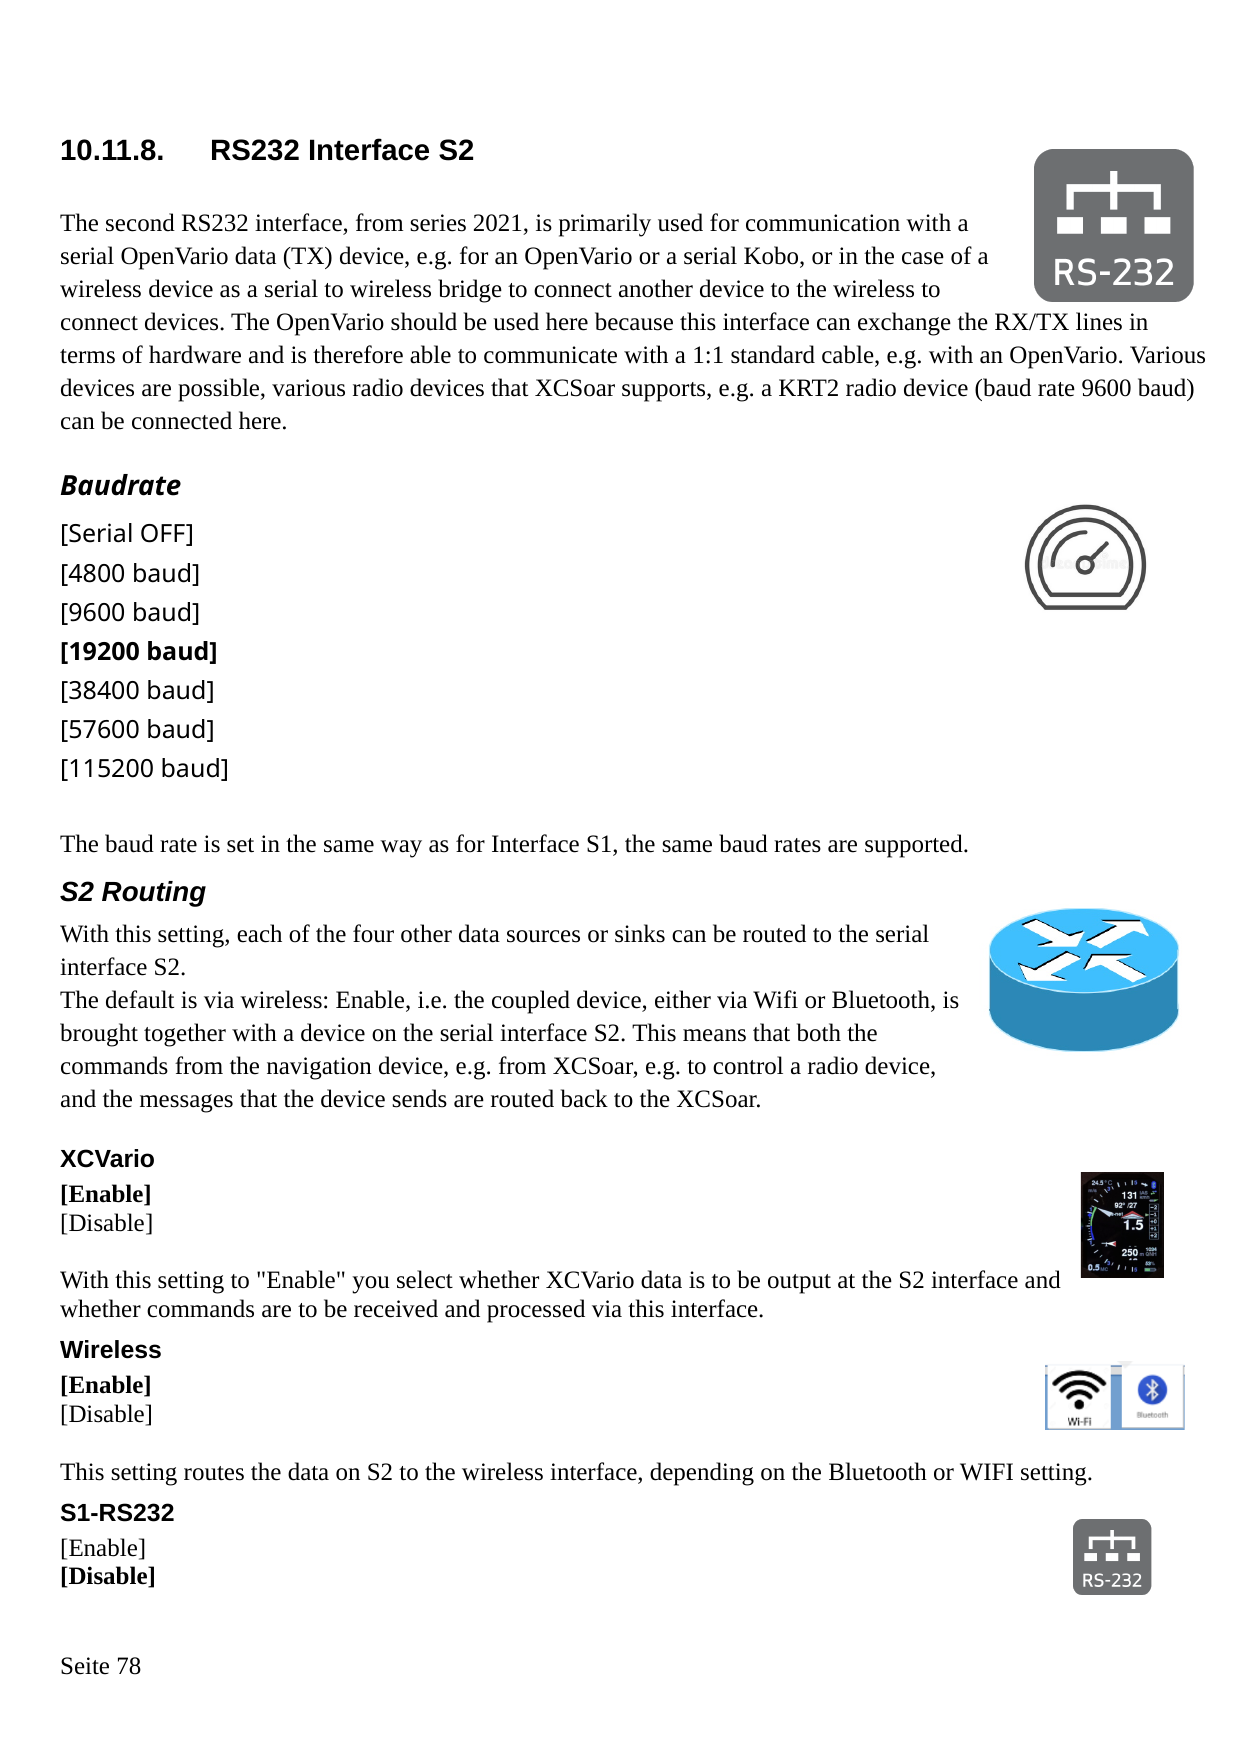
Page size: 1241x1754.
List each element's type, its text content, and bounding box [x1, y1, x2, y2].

subtitle Baudrate [60, 466, 1207, 504]
text [Enable] [60, 1370, 1045, 1399]
text [115200 baud] [60, 751, 1207, 785]
text [1154, 1561, 1207, 1590]
text [Serial OFF] [60, 516, 1005, 550]
picture [1045, 1361, 1185, 1430]
text With this setting, each of the four other data sources or sinks can be routed to the serial interface S2. The default is via wireless: Enable, i.e. the coupled device, either via Wifi or Bluetooth, is brought together with a device on the serial interface S2. This means that both the commands from the navigation device, e.g. from XCSoar, e.g. to control a radio device, and the messages that the device sends are routed back to the XCSoar. [60, 919, 1207, 1113]
text [1164, 1179, 1207, 1208]
text [Disable] [60, 1561, 1070, 1590]
text [Disable] [60, 1399, 1045, 1428]
text [1185, 1399, 1207, 1428]
text [38400 baud] [60, 673, 1207, 707]
text [9600 baud] [60, 594, 1005, 628]
picture [1005, 485, 1171, 637]
subtitle XCVario [60, 1144, 1207, 1173]
text [19200 baud] [60, 634, 1207, 668]
text [1171, 516, 1207, 550]
text The baud rate is set in the same way as for Interface S1, the same baud rates are supported. [60, 829, 1207, 858]
picture [967, 880, 1206, 1080]
text The second RS232 interface, from series 2021, is primarily used for communication with a serial OpenVario data (TX) device, e.g. for an OpenVario or a serial Kobo, or in the case of a wireless device as a serial to wireless bridge to connect another device to the wireless to connect devices. The OpenVario should be used here because this interface can exchange the RX/TX lines in terms of hardware and is therefore able to communicate with a 1:1 standard cable, e.g. with an OpenVario. Various devices are possible, various radio devices that XCSoar supports, e.g. a KRT2 radio device (baud rate 9600 baud) can be connected here. [60, 208, 1207, 434]
picture [1070, 1519, 1154, 1595]
text [1154, 1533, 1207, 1561]
text [4800 baud] [60, 555, 1005, 589]
text [1164, 1208, 1207, 1237]
text [Enable] [60, 1179, 1080, 1208]
text [Enable] [60, 1533, 1070, 1561]
text [1171, 555, 1207, 589]
subtitle Wireless [60, 1336, 1207, 1364]
text [57600 baud] [60, 712, 1207, 746]
subtitle RS232 Interface S2 [60, 133, 1207, 166]
picture [1080, 1172, 1164, 1278]
text [1171, 594, 1207, 628]
subtitle S2 Routing [60, 875, 1207, 907]
text [Disable] [60, 1208, 1080, 1237]
text This setting routes the data on S2 to the wireless interface, depending on the Bluetooth or WIFI setting. [60, 1457, 1207, 1485]
text [1185, 1370, 1207, 1399]
text With this setting to "Enable" you select whether XCVario data is to be output at the S2 interface and whether commands are to be received and processed via this interface. [60, 1266, 1207, 1323]
picture [1028, 149, 1198, 302]
subtitle S1-RS232 [60, 1498, 1207, 1526]
